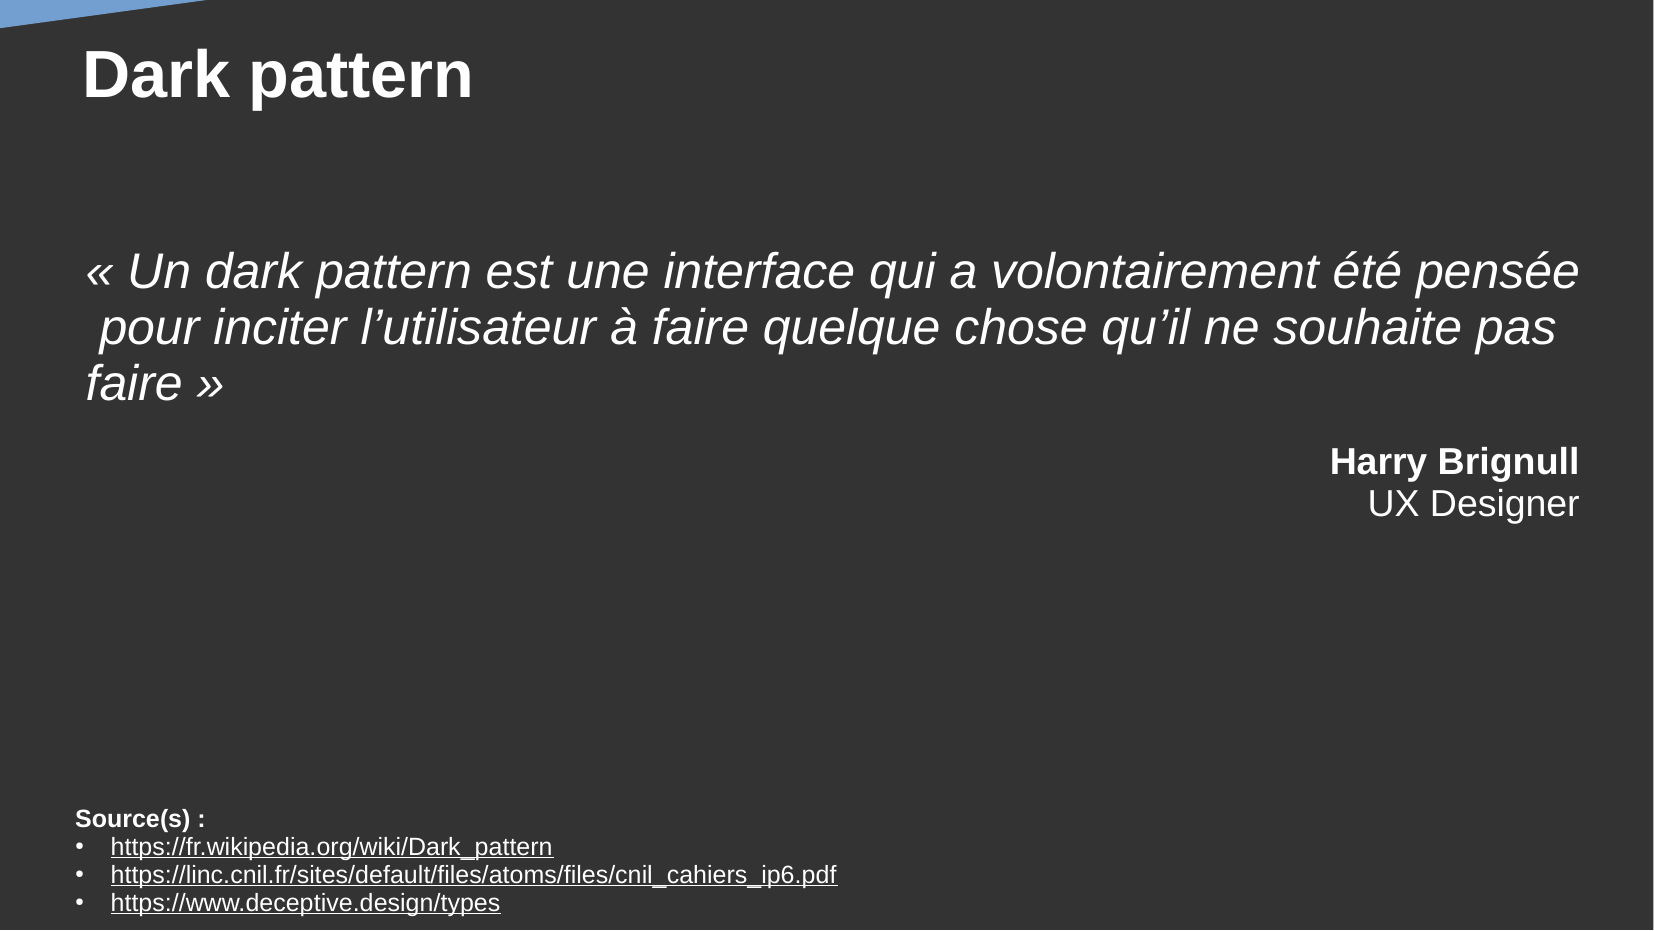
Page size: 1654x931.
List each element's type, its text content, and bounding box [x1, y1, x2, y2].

text_box Harry Brignull UX Designer [1003, 432, 1595, 532]
text_box Source(s) : https://fr.wikipedia.org/wiki/Dark_pattern https://linc.cnil.fr/sites/default/files/atoms/files/cnil_cahiers_ip6.pdf https://www.deceptive.design/types [60, 797, 1546, 925]
text_box « Un dark pattern est une interface qui a volontairement été pensée pour inciter l’utilisateur à faire quelque chose qu’il ne souhaite pas faire » [70, 236, 1619, 532]
text_box [0, 0, 207, 29]
title Dark pattern [82, 37, 1571, 114]
